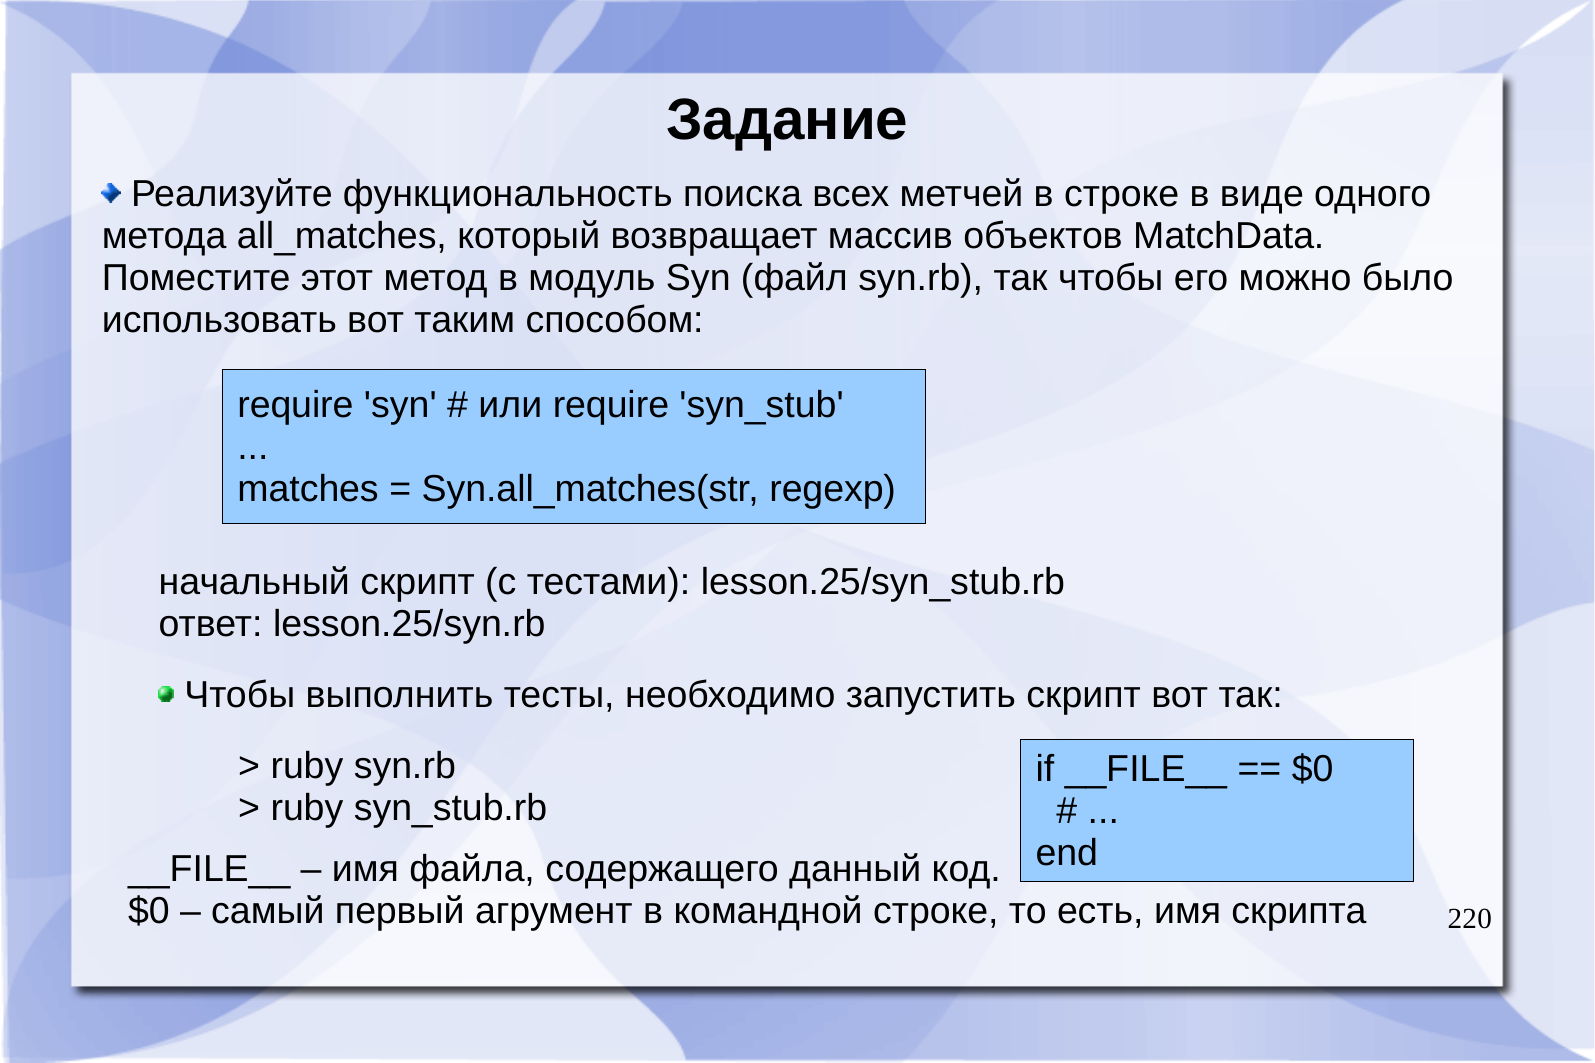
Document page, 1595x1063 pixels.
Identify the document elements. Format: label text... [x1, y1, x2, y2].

text_box Реализуйте функциональность поиска всех метчей в строке в виде одного метода all_matches, который возвращает массив объектов MatchData. Поместите этот метод в модуль Syn (файл syn.rb), так чтобы его можно было использовать вот таким способом: [87, 164, 1478, 348]
picture [0, 0, 1595, 1063]
text_box __FILE__ – имя файла, содержащего данный код. $0 – самый первый агрумент в командной строке, то есть, имя скрипта [113, 840, 1383, 940]
text_box Чтобы выполнить тесты, необходимо запустить скрипт вот так: [143, 665, 1299, 723]
title Задание [75, 75, 1501, 164]
text_box > ruby syn.rb > ruby syn_stub.rb [223, 737, 563, 837]
text_box if __FILE__ == $0 # ... end [1020, 739, 1414, 882]
text_box require 'syn' # или require 'syn_stub' ... matches = Syn.all_matches(str, regexp) [222, 369, 926, 524]
text_box начальный скрипт (с тестами): lesson.25/syn_stub.rb ответ: lesson.25/syn.rb [143, 552, 1081, 652]
